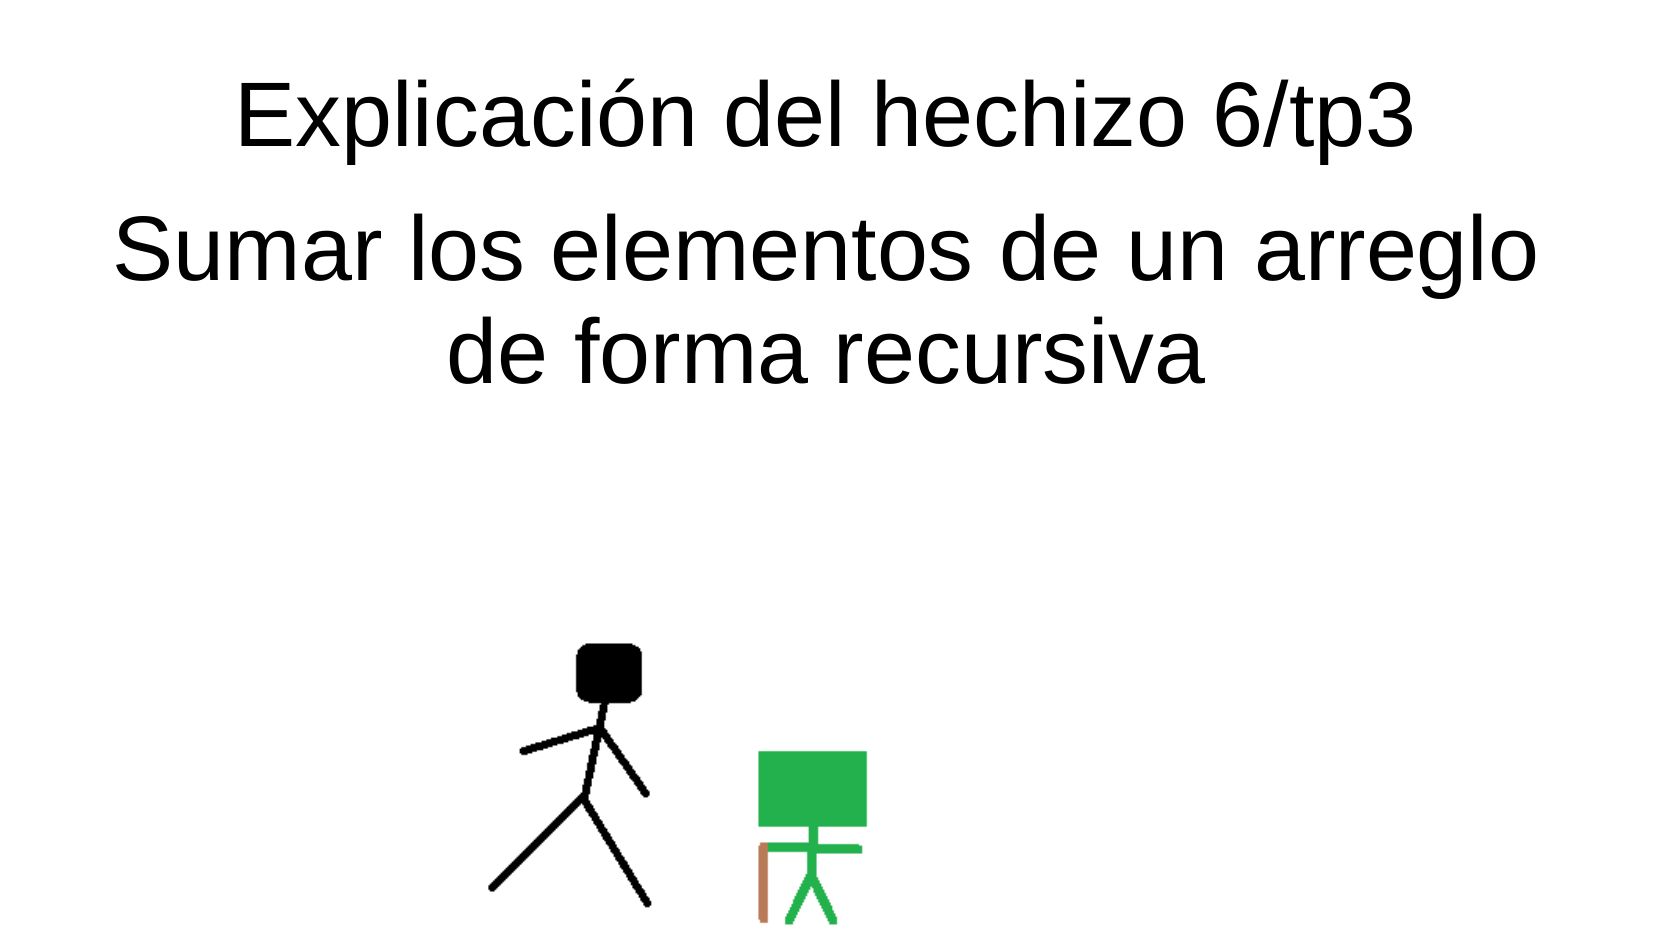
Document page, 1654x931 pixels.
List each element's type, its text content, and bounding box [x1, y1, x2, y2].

title Explicación del hechizo 6/tp3 [82, 37, 1571, 193]
picture [743, 742, 886, 931]
title Sumar los elementos de un arreglo de forma recursiva [82, 197, 1571, 403]
picture [437, 592, 711, 931]
